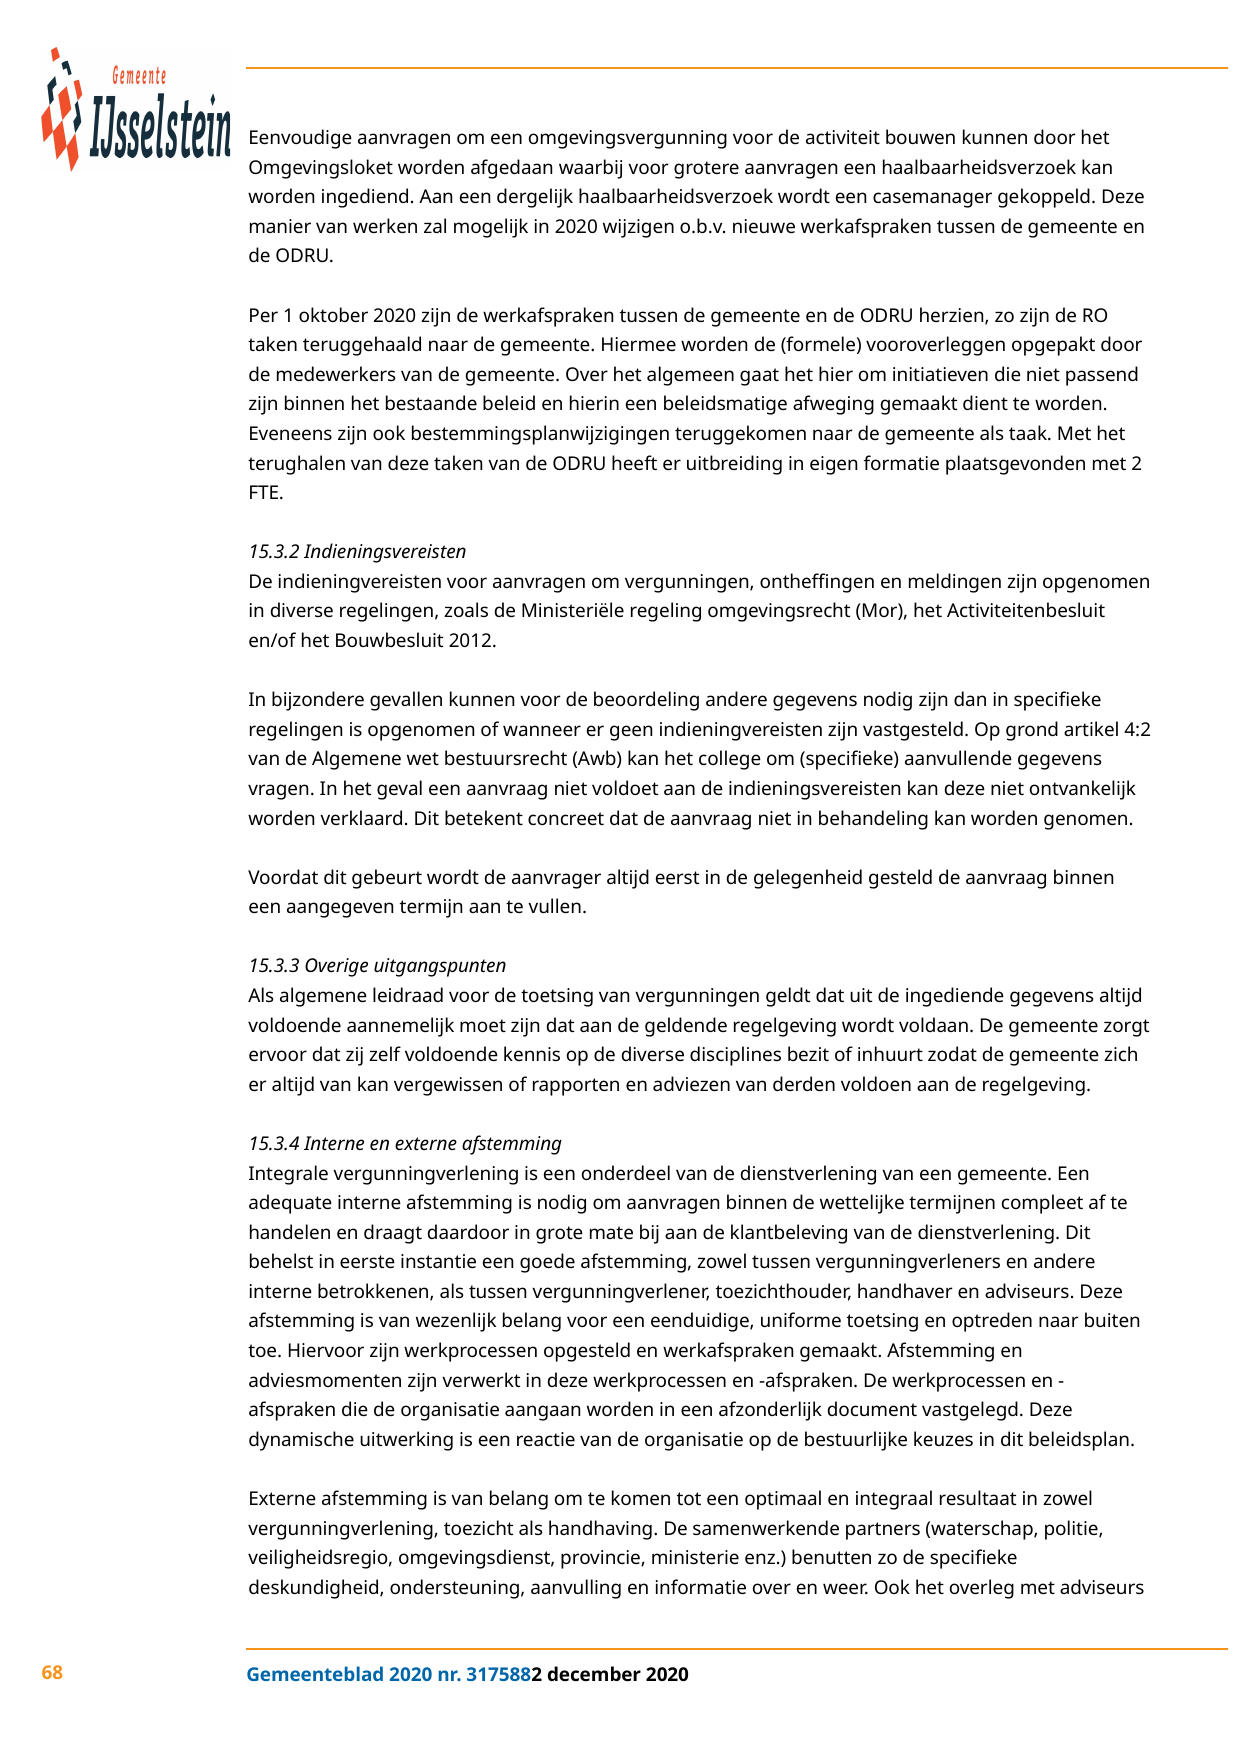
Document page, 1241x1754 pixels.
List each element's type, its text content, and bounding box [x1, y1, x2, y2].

text 15.3.2 Indieningsvereisten [248, 538, 1152, 564]
text In bijzondere gevallen kunnen voor de beoordeling andere gegevens nodig zijn dan in specifieke regelingen is opgenomen of wanneer er geen indieningvereisten zijn vastgesteld. Op grond artikel 4:2 van de Algemene wet bestuursrecht (Awb) kan het college om (specifieke) aanvullende gegevens vragen. In het geval een aanvraag niet voldoet aan de indieningsvereisten kan deze niet ontvankelijk worden verklaard. Dit betekent concreet dat de aanvraag niet in behandeling kan worden genomen. [248, 686, 1152, 831]
text Voordat dit gebeurt wordt de aanvrager altijd eerst in de gelegenheid gesteld de aanvraag binnen een aangegeven termijn aan te vullen. [248, 864, 1152, 919]
picture [41, 47, 231, 172]
text Eenvoudige aanvragen om een omgevingsvergunning voor de activiteit bouwen kunnen door het Omgevingsloket worden afgedaan waarbij voor grotere aanvragen een haalbaarheidsverzoek kan worden ingediend. Aan een dergelijk haalbaarheidsverzoek wordt een casemanager gekoppeld. Deze manier van werken zal mogelijk in 2020 wijzigen o.b.v. nieuwe werkafspraken tussen de gemeente en de ODRU. [248, 124, 1152, 268]
text Per 1 oktober 2020 zijn de werkafspraken tussen de gemeente en de ODRU herzien, zo zijn de RO taken teruggehaald naar de gemeente. Hiermee worden de (formele) vooroverleggen opgepakt door de medewerkers van de gemeente. Over het algemeen gaat het hier om initiatieven die niet passend zijn binnen het bestaande beleid en hierin een beleidsmatige afweging gemaakt dient te worden. Eveneens zijn ook bestemmingsplanwijzigingen teruggekomen naar de gemeente als taak. Met het terughalen van deze taken van de ODRU heeft er uitbreiding in eigen formatie plaatsgevonden met 2 FTE. [248, 302, 1152, 505]
text Integrale vergunningverlening is een onderdeel van de dienstverlening van een gemeente. Een adequate interne afstemming is nodig om aanvragen binnen de wettelijke termijnen compleet af te handelen en draagt daardoor in grote mate bij aan de klantbeleving van de dienstverlening. Dit behelst in eerste instantie een goede afstemming, zowel tussen vergunningverleners en andere interne betrokkenen, als tussen vergunningverlener, toezichthouder, handhaver en adviseurs. Deze afstemming is van wezenlijk belang voor een eenduidige, uniforme toetsing en optreden naar buiten toe. Hiervoor zijn werkprocessen opgesteld en werkafspraken gemaakt. Afstemming en adviesmomenten zijn verwerkt in deze werkprocessen en -afspraken. De werkprocessen en -afspraken die de organisatie aangaan worden in een afzonderlijk document vastgelegd. Deze dynamische uitwerking is een reactie van de organisatie op de bestuurlijke keuzes in dit beleidsplan. [248, 1160, 1152, 1452]
text De indieningvereisten voor aanvragen om vergunningen, ontheffingen en meldingen zijn opgenomen in diverse regelingen, zoals de Ministeriële regeling omgevingsrecht (Mor), het Activiteitenbesluit en/of het Bouwbesluit 2012. [248, 568, 1152, 653]
text 15.3.3 Overige uitgangspunten [248, 953, 1152, 978]
text 15.3.4 Interne en externe afstemming [248, 1130, 1152, 1156]
text Als algemene leidraad voor de toetsing van vergunningen geldt dat uit de ingediende gegevens altijd voldoende aannemelijk moet zijn dat aan de geldende regelgeving wordt voldaan. De gemeente zorgt ervoor dat zij zelf voldoende kennis op de diverse disciplines bezit of inhuurt zodat de gemeente zich er altijd van kan vergewissen of rapporten en adviezen van derden voldoen aan de regelgeving. [248, 982, 1152, 1097]
text Externe afstemming is van belang om te komen tot een optimaal en integraal resultaat in zowel vergunningverlening, toezicht als handhaving. De samenwerkende partners (waterschap, politie, veiligheidsregio, omgevingsdienst, provincie, ministerie enz.) benutten zo de specifieke deskundigheid, ondersteuning, aanvulling en informatie over en weer. Ook het overleg met adviseurs [248, 1485, 1152, 1600]
